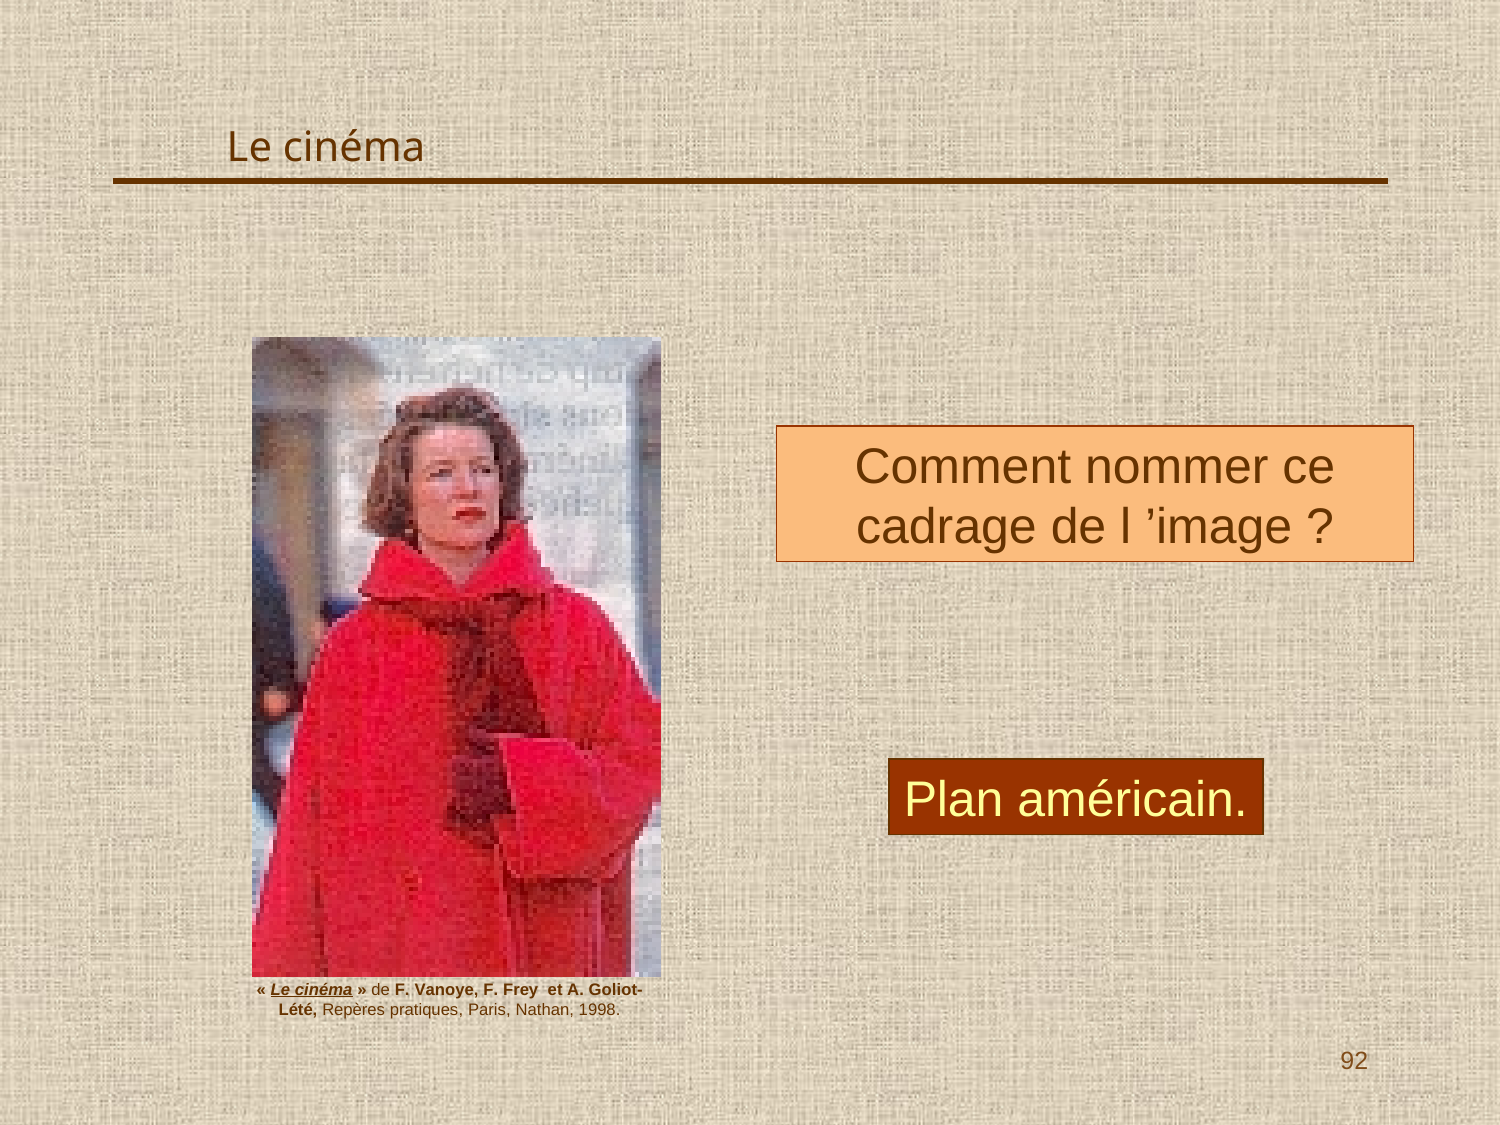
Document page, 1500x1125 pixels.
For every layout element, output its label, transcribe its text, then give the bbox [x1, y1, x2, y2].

text_box « Le cinéma » de F. Vanoye, F. Frey et A. Goliot-Lété, Repères pratiques, Paris, Nathan, 1998. [237, 971, 663, 1027]
text_box Comment nommer ce cadrage de l ’image ? [776, 425, 1414, 562]
picture [0, 0, 1500, 1125]
text_box Le cinéma [211, 112, 441, 178]
text_box Plan américain. [888, 759, 1263, 835]
